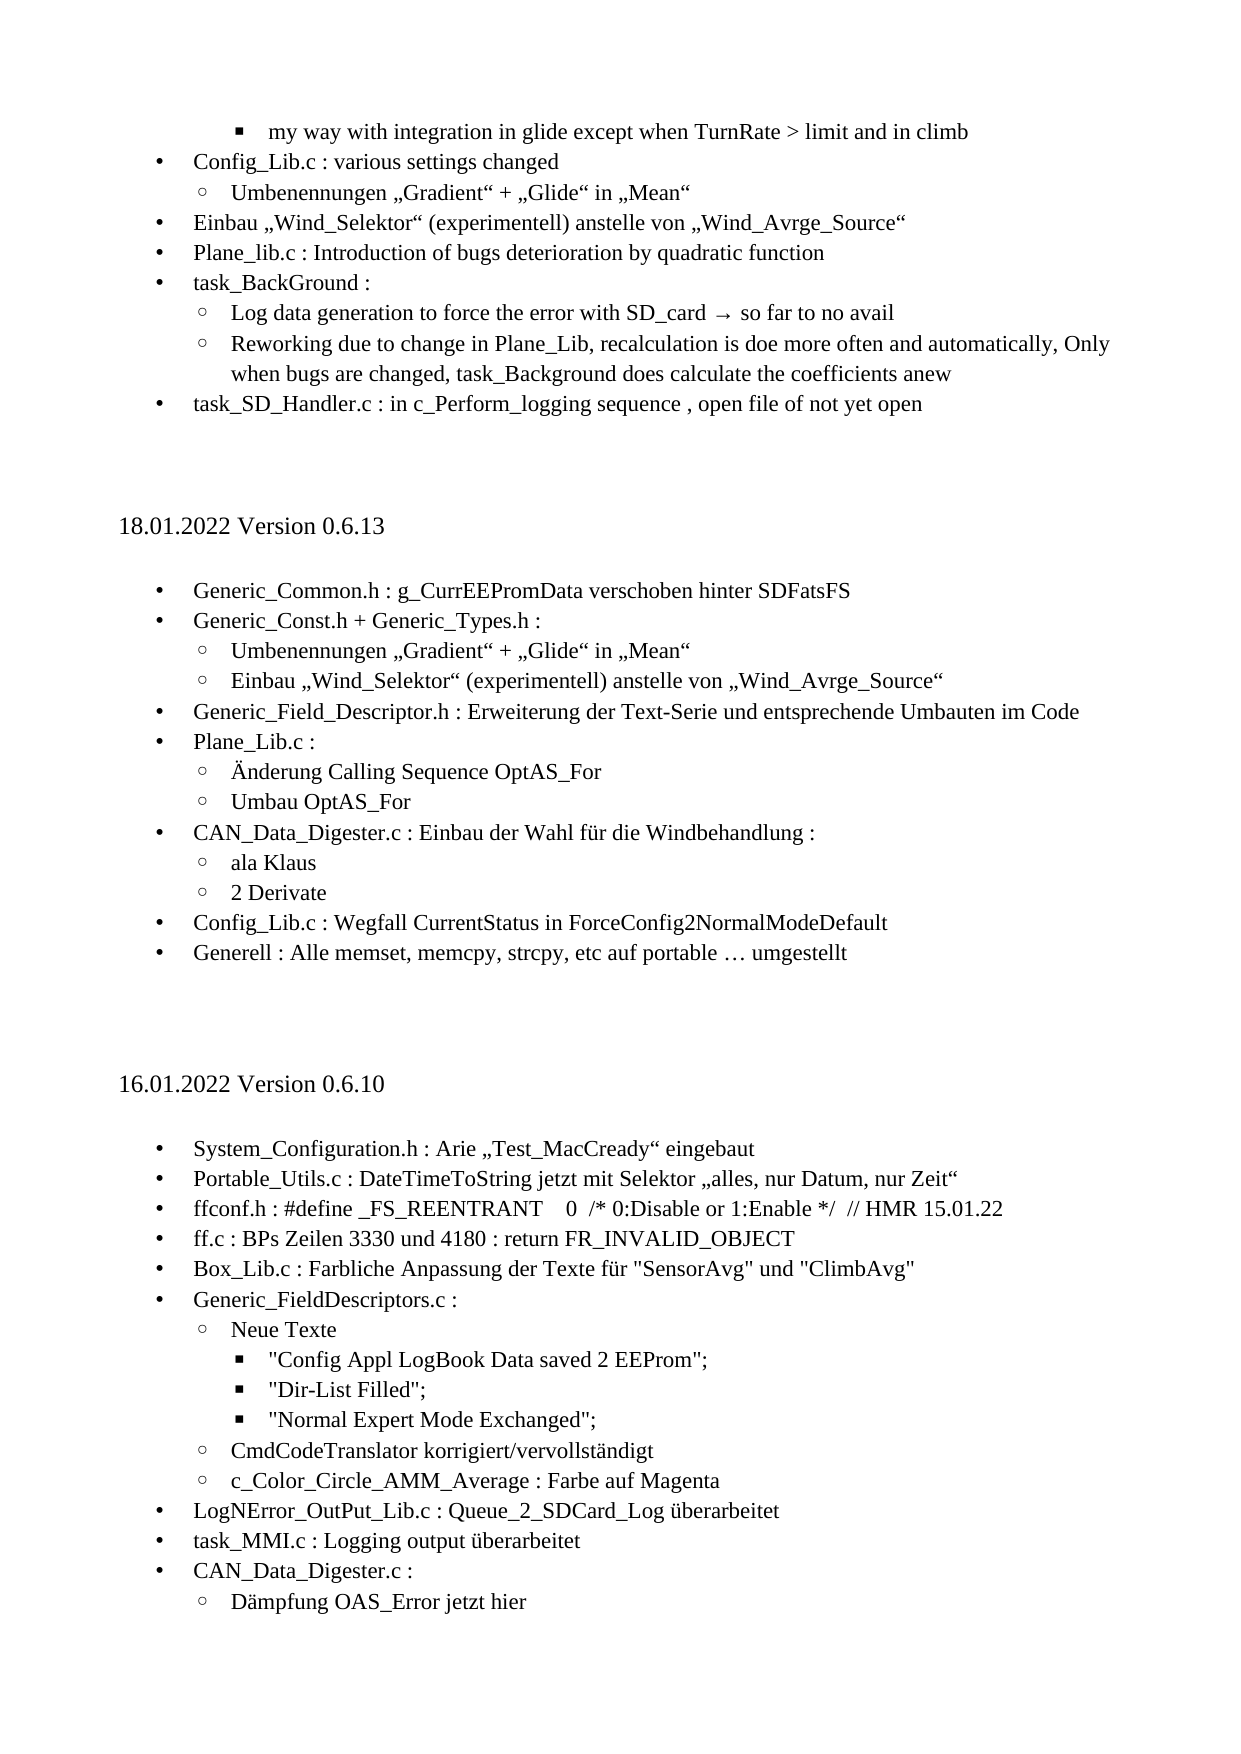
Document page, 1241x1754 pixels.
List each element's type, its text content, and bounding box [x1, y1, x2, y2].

list Umbenennungen „Gradient“ + „Glide“ in „Mean“ [193, 637, 1122, 664]
list Einbau „Wind_Selektor“ (experimentell) anstelle von „Wind_Avrge_Source“ [156, 209, 1122, 235]
list ffconf.h : #define _FS_REENTRANT 0 /* 0:Disable or 1:Enable */ // HMR 15.01.22 [156, 1195, 1122, 1221]
list CAN_Data_Digester.c : [156, 1558, 1122, 1584]
list Umbau OptAS_For [193, 788, 1122, 815]
list "Config Appl LogBook Data saved 2 EEProm"; [231, 1346, 1122, 1372]
list Änderung Calling Sequence OptAS_For [193, 758, 1122, 784]
list Generell : Alle memset, memcpy, strcpy, etc auf portable … umgestellt [156, 939, 1122, 966]
text 18.01.2022 Version 0.6.13 [118, 511, 1122, 539]
list System_Configuration.h : Arie „Test_MacCready“ eingebaut [156, 1135, 1122, 1161]
list ff.c : BPs Zeilen 3330 und 4180 : return FR_INVALID_OBJECT [156, 1225, 1122, 1252]
list my way with integration in glide except when TurnRate > limit and in climb [231, 118, 1122, 144]
list c_Color_Circle_AMM_Average : Farbe auf Magenta [193, 1467, 1122, 1493]
list Neue Texte [193, 1316, 1122, 1342]
list Config_Lib.c : various settings changed [156, 148, 1122, 175]
list Reworking due to change in Plane_Lib, recalculation is doe more often and automatically, Only when bugs are changed, task_Background does calculate the coefficients anew [193, 329, 1122, 386]
list "Normal Expert Mode Exchanged"; [231, 1407, 1122, 1433]
list Generic_Field_Descriptor.h : Erweiterung der Text-Serie und entsprechende Umbauten im Code [156, 698, 1122, 724]
list Generic_Const.h + Generic_Types.h : [156, 607, 1122, 633]
list task_MMI.c : Logging output überarbeitet [156, 1527, 1122, 1554]
list 2 Derivate [193, 879, 1122, 905]
list LogNError_OutPut_Lib.c : Queue_2_SDCard_Log überarbeitet [156, 1497, 1122, 1523]
list Box_Lib.c : Farbliche Anpassung der Texte für "SensorAvg" und "ClimbAvg" [156, 1256, 1122, 1282]
list Plane_lib.c : Introduction of bugs deterioration by quadratic function [156, 239, 1122, 265]
text 16.01.2022 Version 0.6.10 [118, 1069, 1122, 1097]
list Generic_FieldDescriptors.c : [156, 1286, 1122, 1312]
list task_SD_Handler.c : in c_Perform_logging sequence , open file of not yet open [156, 390, 1122, 416]
list Generic_Common.h : g_CurrEEPromData verschoben hinter SDFatsFS [156, 577, 1122, 603]
list Portable_Utils.c : DateTimeToString jetzt mit Selektor „alles, nur Datum, nur Zeit“ [156, 1165, 1122, 1191]
list Dämpfung OAS_Error jetzt hier [193, 1588, 1122, 1614]
list task_BackGround : [156, 269, 1122, 296]
list CAN_Data_Digester.c : Einbau der Wahl für die Windbehandlung : [156, 818, 1122, 845]
list Plane_Lib.c : [156, 728, 1122, 754]
list Umbenennungen „Gradient“ + „Glide“ in „Mean“ [193, 178, 1122, 205]
list Config_Lib.c : Wegfall CurrentStatus in ForceConfig2NormalModeDefault [156, 909, 1122, 936]
list ala Klaus [193, 849, 1122, 875]
list CmdCodeTranslator korrigiert/vervollständigt [193, 1437, 1122, 1463]
list Einbau „Wind_Selektor“ (experimentell) anstelle von „Wind_Avrge_Source“ [193, 667, 1122, 694]
list "Dir-List Filled"; [231, 1376, 1122, 1403]
list Log data generation to force the error with SD_card → so far to no avail [193, 299, 1122, 326]
